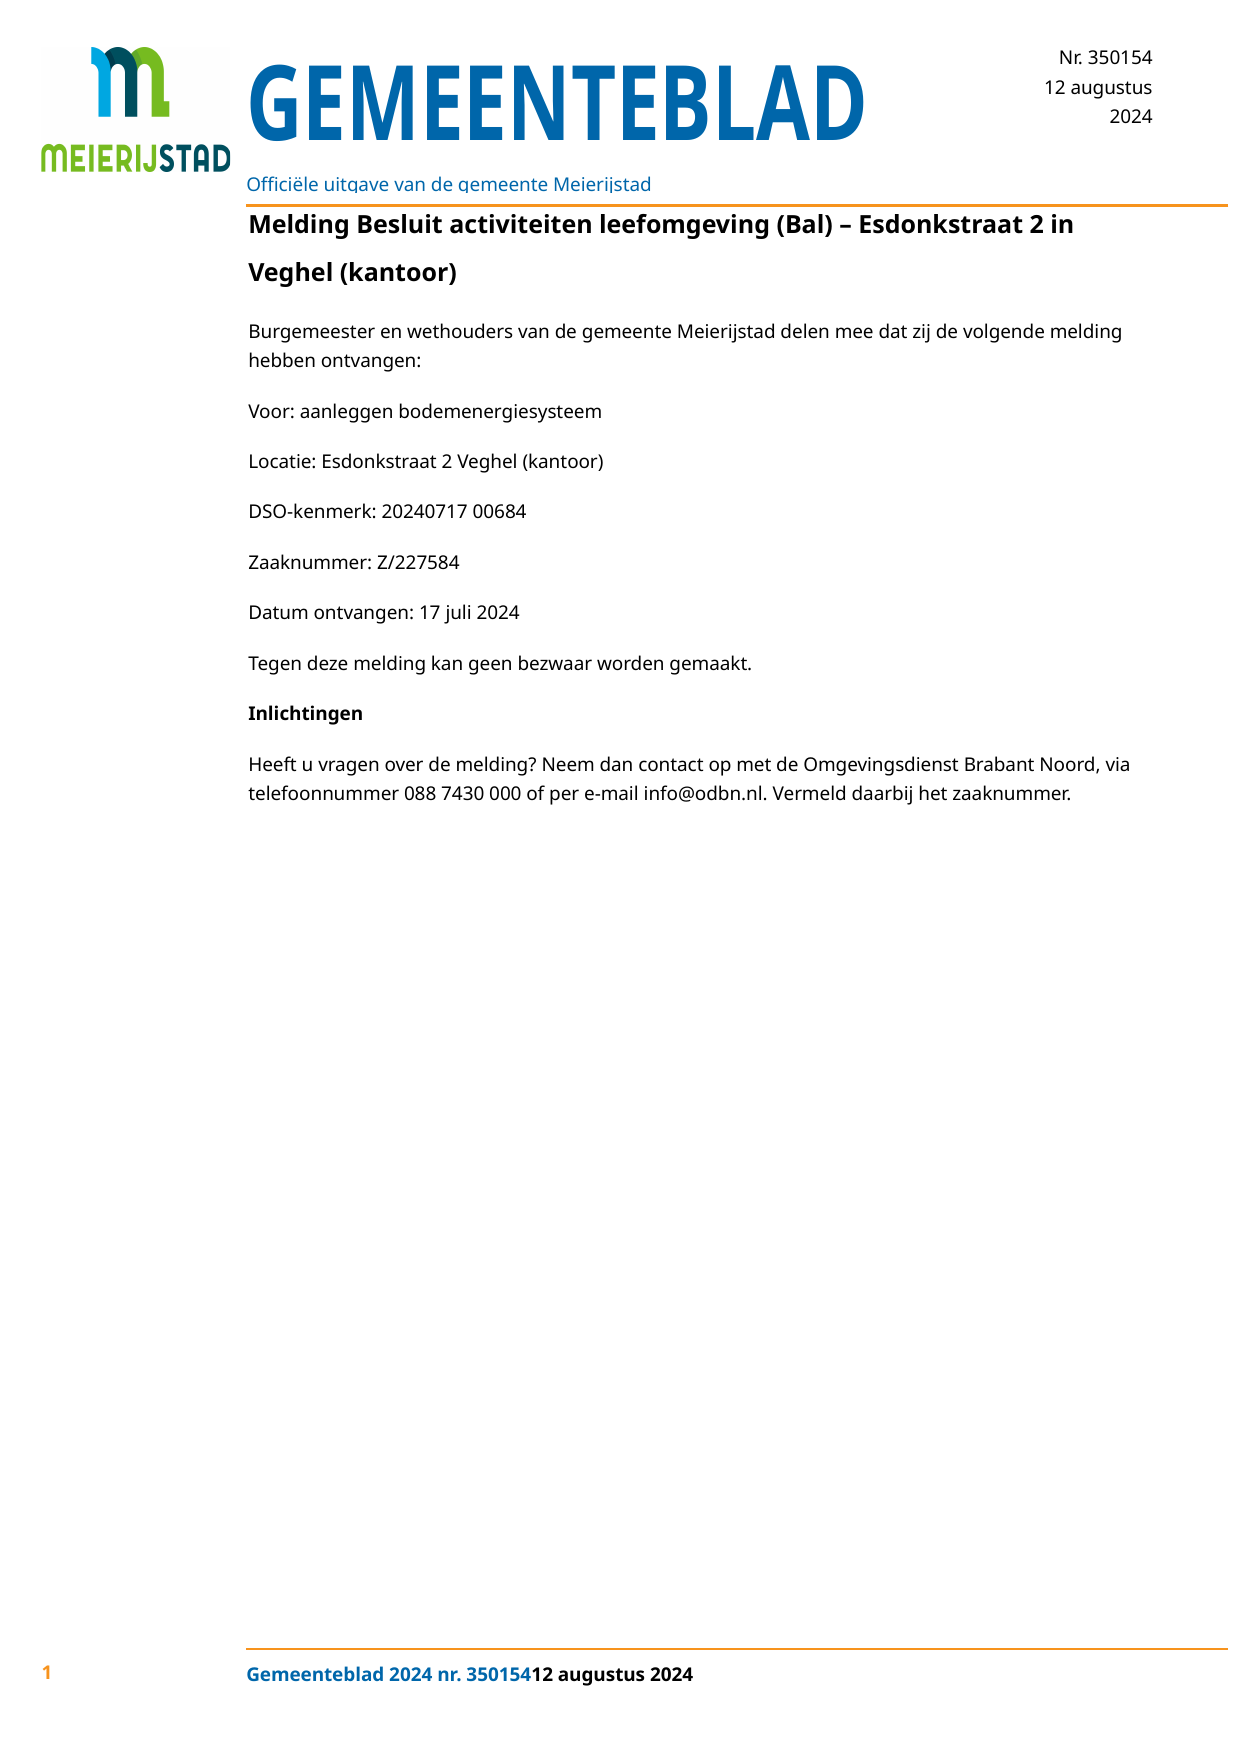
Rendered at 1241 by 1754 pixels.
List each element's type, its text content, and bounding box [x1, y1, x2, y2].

text Melding Besluit activiteiten leefomgeving (Bal) – Esdonkstraat 2 in Veghel (kantoor) [248, 207, 1152, 288]
text Locatie: Esdonkstraat 2 Veghel (kantoor) [248, 448, 1152, 474]
text Inlichtingen [248, 700, 1152, 726]
text Datum ontvangen: 17 juli 2024 [248, 599, 1152, 625]
text Zaaknummer: Z/227584 [248, 549, 1152, 575]
text Heeft u vragen over de melding? Neem dan contact op met de Omgevingsdienst Brabant Noord, via telefoonnummer 088 7430 000 of per e-mail info@odbn.nl. Vermeld daarbij het zaaknummer. [248, 751, 1152, 806]
text Tegen deze melding kan geen bezwaar worden gemaakt. [248, 650, 1152, 676]
picture [41, 47, 231, 172]
text DSO-kenmerk: 20240717 00684 [248, 499, 1152, 524]
text Burgemeester en wethouders van de gemeente Meierijstad delen mee dat zij de volgende melding hebben ontvangen: [248, 318, 1152, 373]
text Voor: aanleggen bodemenergiesysteem [248, 398, 1152, 424]
